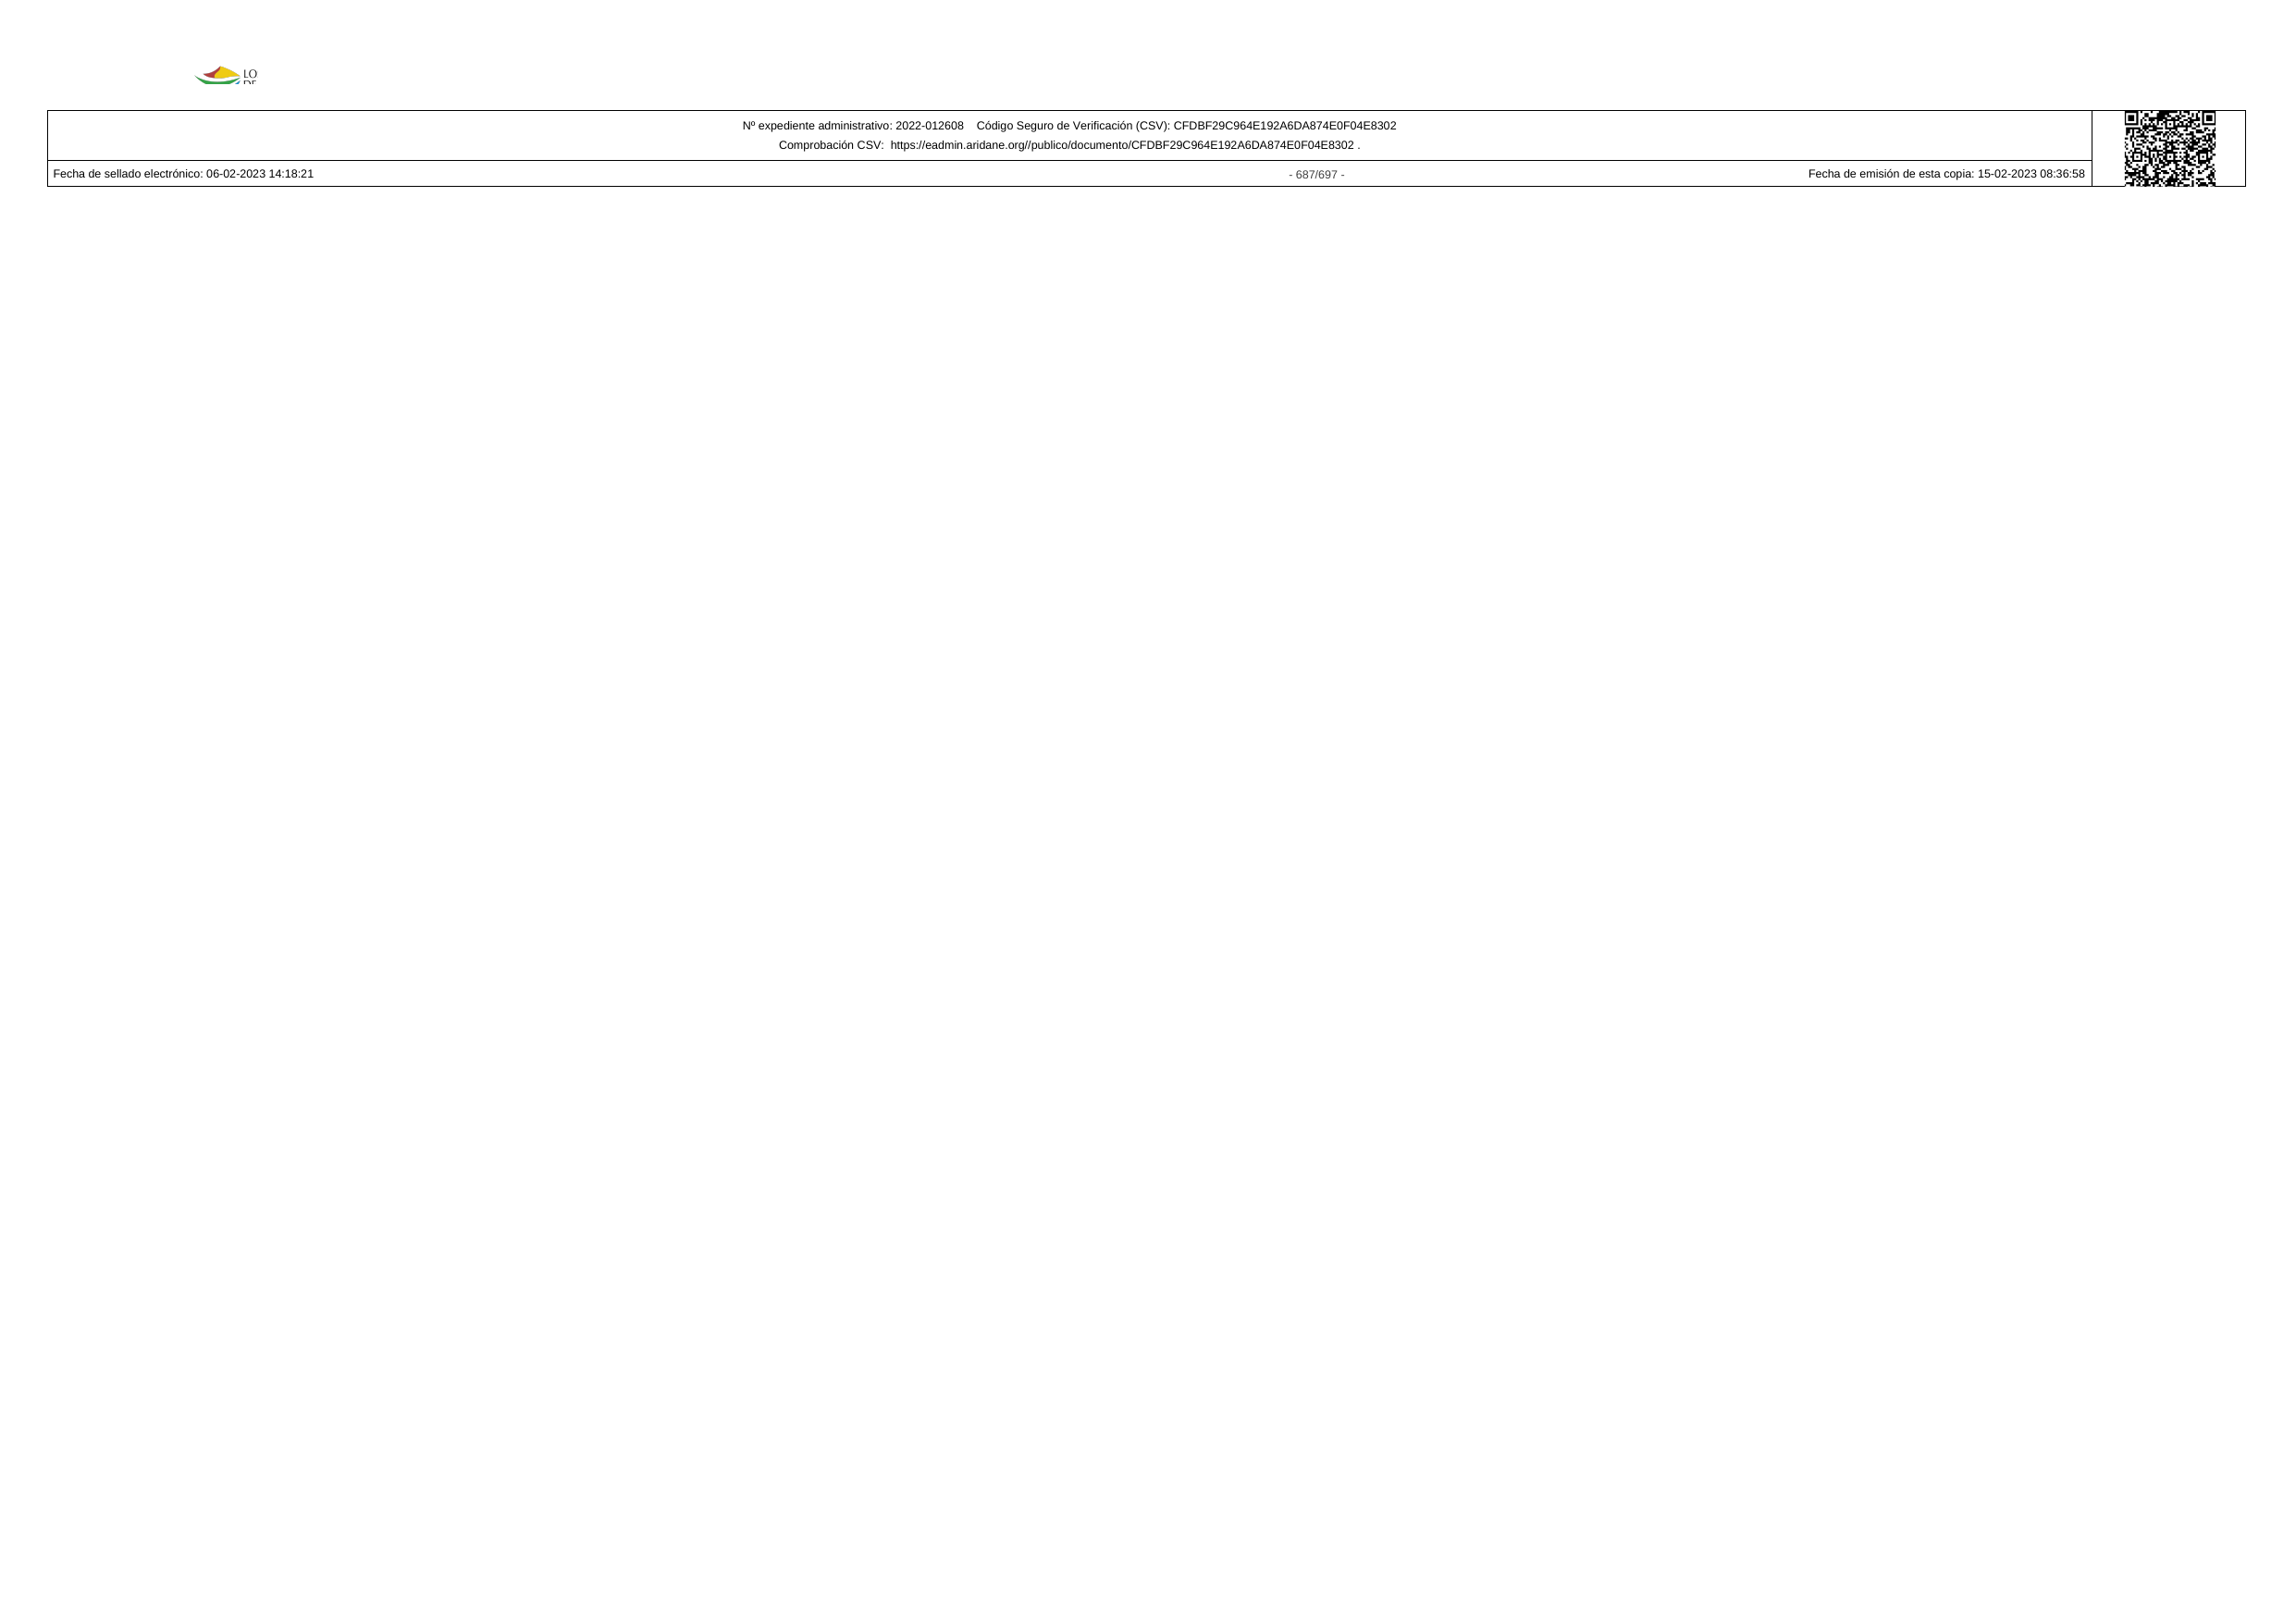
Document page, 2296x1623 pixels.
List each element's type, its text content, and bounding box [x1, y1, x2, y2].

table_header [2092, 111, 2124, 186]
table_cell Nº expediente administrativo: 2022-012608 Código Seguro de Verificación (CSV): CFDBF29C964E192A6DA874E0F04E8302 Comprobación CSV: https://eadmin.aridane.org//publico/documento/CFDBF29C964E192A6DA874E0F04E8302 . [48, 111, 2092, 160]
table_header [2216, 111, 2245, 186]
table_cell Fecha de sellado electrónico: 06-02-2023 14:18:21 - 687/697 - Fecha de emisión de esta copia: 15-02-2023 08:36:58 [48, 161, 2092, 186]
